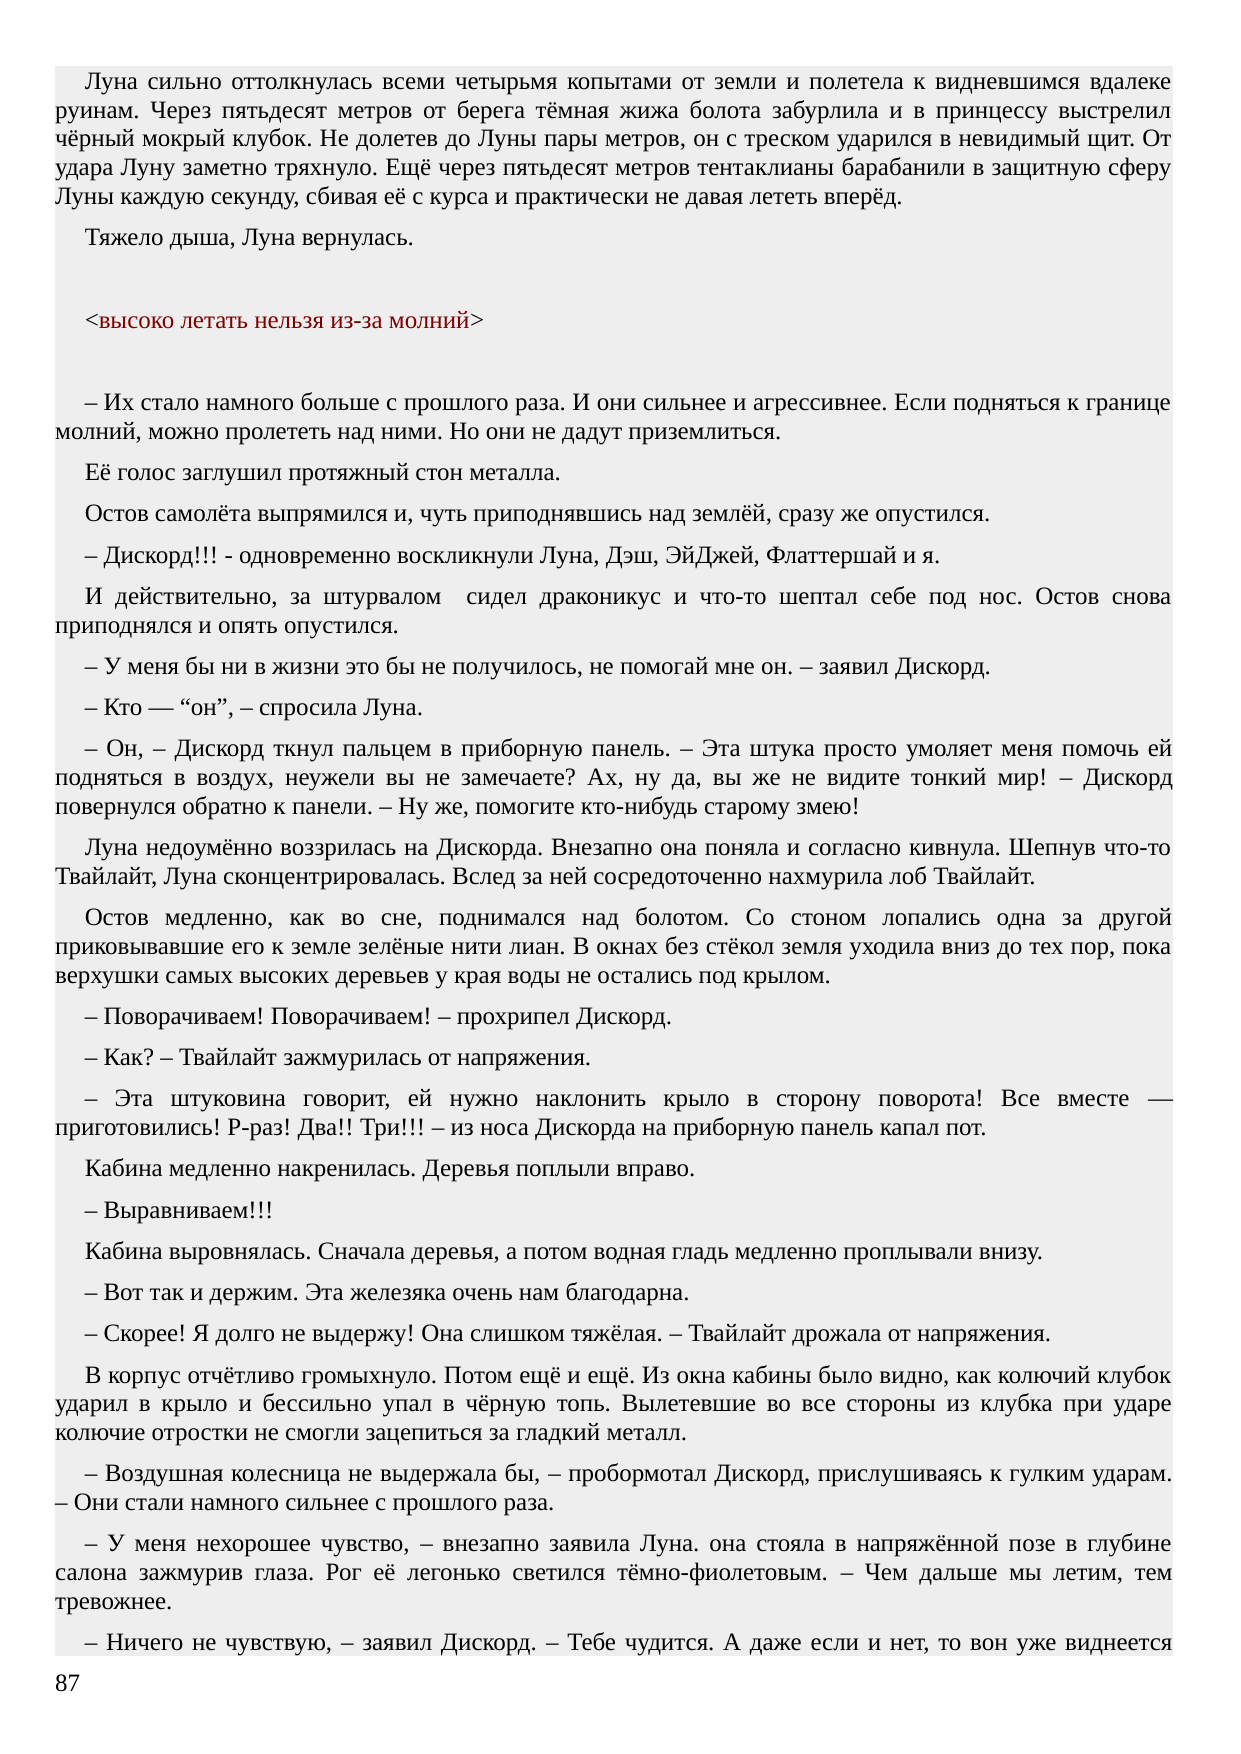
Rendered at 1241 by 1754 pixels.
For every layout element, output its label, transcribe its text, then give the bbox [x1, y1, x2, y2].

text – Скорее! Я долго не выдержу! Она слишком тяжёлая. – Твайлайт дрожала от напряжения. [55, 1318, 1173, 1347]
text – Воздушная колесница не выдержала бы, – пробормотал Дискорд, прислушиваясь к гулким ударам. – Они стали намного сильнее с прошлого раза. [55, 1458, 1173, 1516]
text – Как? – Твайлайт зажмурилась от напряжения. [55, 1042, 1173, 1071]
text Кабина выровнялась. Сначала деревья, а потом водная гладь медленно проплывали внизу. [55, 1236, 1173, 1265]
text – У меня бы ни в жизни это бы не получилось, не помогай мне он. – заявил Дискорд. [55, 651, 1173, 680]
text – Кто — “он”, – спросила Луна. [55, 692, 1173, 721]
text Её голос заглушил протяжный стон металла. [55, 457, 1173, 486]
text – Ничего не чувствую, – заявил Дискорд. – Тебе чудится. А даже если и нет, то вон уже виднеется [55, 1627, 1173, 1656]
text Луна сильно оттолкнулась всеми четырьмя копытами от земли и полетела к видневшимся вдалеке руинам. Через пятьдесят метров от берега тёмная жижа болота забурлила и в принцессу выстрелил чёрный мокрый клубок. Не долетев до Луны пары метров, он с треском ударился в невидимый щит. От удара Луну заметно тряхнуло. Ещё через пятьдесят метров тентаклианы барабанили в защитную сферу Луны каждую секунду, сбивая её с курса и практически не давая лететь вперёд. [55, 66, 1173, 210]
text Остов медленно, как во сне, поднимался над болотом. Со стоном лопались одна за другой приковывавшие его к земле зелёные нити лиан. В окнах без стёкол земля уходила вниз до тех пор, пока верхушки самых высоких деревьев у края воды не остались под крылом. [55, 902, 1173, 988]
text Тяжело дыша, Луна вернулась. [55, 222, 1173, 251]
text – Выравниваем!!! [55, 1195, 1173, 1223]
text – У меня нехорошее чувство, – внезапно заявила Луна. она стояла в напряжённой позе в глубине салона зажмурив глаза. Рог её легонько светился тёмно-фиолетовым. – Чем дальше мы летим, тем тревожнее. [55, 1528, 1173, 1615]
text – Поворачиваем! Поворачиваем! – прохрипел Дискорд. [55, 1001, 1173, 1030]
text – Вот так и держим. Эта железяка очень нам благодарна. [55, 1277, 1173, 1306]
text Кабина медленно накренилась. Деревья поплыли вправо. [55, 1153, 1173, 1182]
text – Дискорд!!! - одновременно воскликнули Луна, Дэш, ЭйДжей, Флаттершай и я. [55, 540, 1173, 568]
text Луна недоумённо воззрилась на Дискорда. Внезапно она поняла и согласно кивнула. Шепнув что-то Твайлайт, Луна сконцентрировалась. Вслед за ней сосредоточенно нахмурила лоб Твайлайт. [55, 832, 1173, 890]
text – Он, – Дискорд ткнул пальцем в приборную панель. – Эта штука просто умоляет меня помочь ей подняться в воздух, неужели вы не замечаете? Ах, ну да, вы же не видите тонкий мир! – Дискорд повернулся обратно к панели. – Ну же, помогите кто-нибудь старому змею! [55, 733, 1173, 820]
text <высоко летать нельзя из-за молний> [55, 305, 1173, 333]
text Остов самолёта выпрямился и, чуть приподнявшись над землёй, сразу же опустился. [55, 498, 1173, 527]
text – Их стало намного больше с прошлого раза. И они сильнее и агрессивнее. Если подняться к границе молний, можно пролететь над ними. Но они не дадут приземлиться. [55, 387, 1173, 445]
text И действительно, за штурвалом сидел драконикус и что-то шептал себе под нос. Остов снова приподнялся и опять опустился. [55, 581, 1173, 638]
text – Эта штуковина говорит, ей нужно наклонить крыло в сторону поворота! Все вместе — приготовились! Р-раз! Два!! Три!!! – из носа Дискорда на приборную панель капал пот. [55, 1083, 1173, 1141]
text В корпус отчётливо громыхнуло. Потом ещё и ещё. Из окна кабины было видно, как колючий клубок ударил в крыло и бессильно упал в чёрную топь. Вылетевшие во все стороны из клубка при ударе колючие отростки не смогли зацепиться за гладкий металл. [55, 1360, 1173, 1446]
